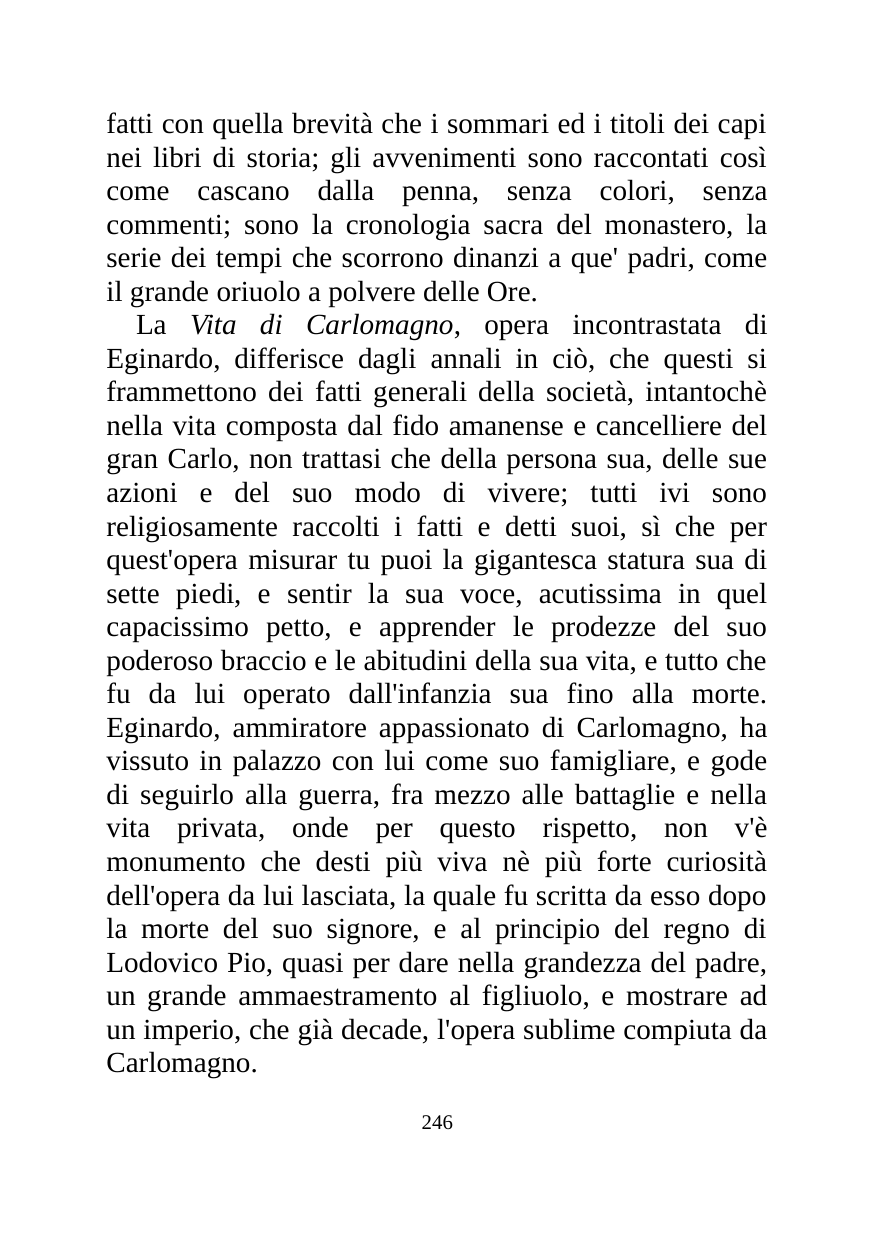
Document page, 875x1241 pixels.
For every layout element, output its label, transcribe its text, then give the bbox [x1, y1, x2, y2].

text La Vita di Carlomagno, opera incontrastata di Eginardo, differisce dagli annali in ciò, che questi si frammettono dei fatti generali della società, intantochè nella vita composta dal fido amanense e cancelliere del gran Carlo, non trattasi che della persona sua, delle sue azioni e del suo modo di vivere; tutti ivi sono religiosamente raccolti i fatti e detti suoi, sì che per quest'opera misurar tu puoi la gigantesca statura sua di sette piedi, e sentir la sua voce, acutissima in quel capacissimo petto, e apprender le prodezze del suo poderoso braccio e le abitudini della sua vita, e tutto che fu da lui operato dall'infanzia sua fino alla morte. Eginardo, ammiratore appassionato di Carlomagno, ha vissuto in palazzo con lui come suo famigliare, e gode di seguirlo alla guerra, fra mezzo alle battaglie e nella vita privata, onde per questo rispetto, non v'è monumento che desti più viva nè più forte curiosità dell'opera da lui lasciata, la quale fu scritta da esso dopo la morte del suo signore, e al principio del regno di Lodovico Pio, quasi per dare nella grandezza del padre, un grande ammaestramento al figliuolo, e mostrare ad un imperio, che già decade, l'opera sublime compiuta da Carlomagno. [106, 307, 768, 1079]
text fatti con quella brevità che i sommari ed i titoli dei capi nei libri di storia; gli avvenimenti sono raccontati così come cascano dalla penna, senza colori, senza commenti; sono la cronologia sacra del monastero, la serie dei tempi che scorrono dinanzi a que' padri, come il grande oriuolo a polvere delle Ore. [106, 106, 768, 307]
